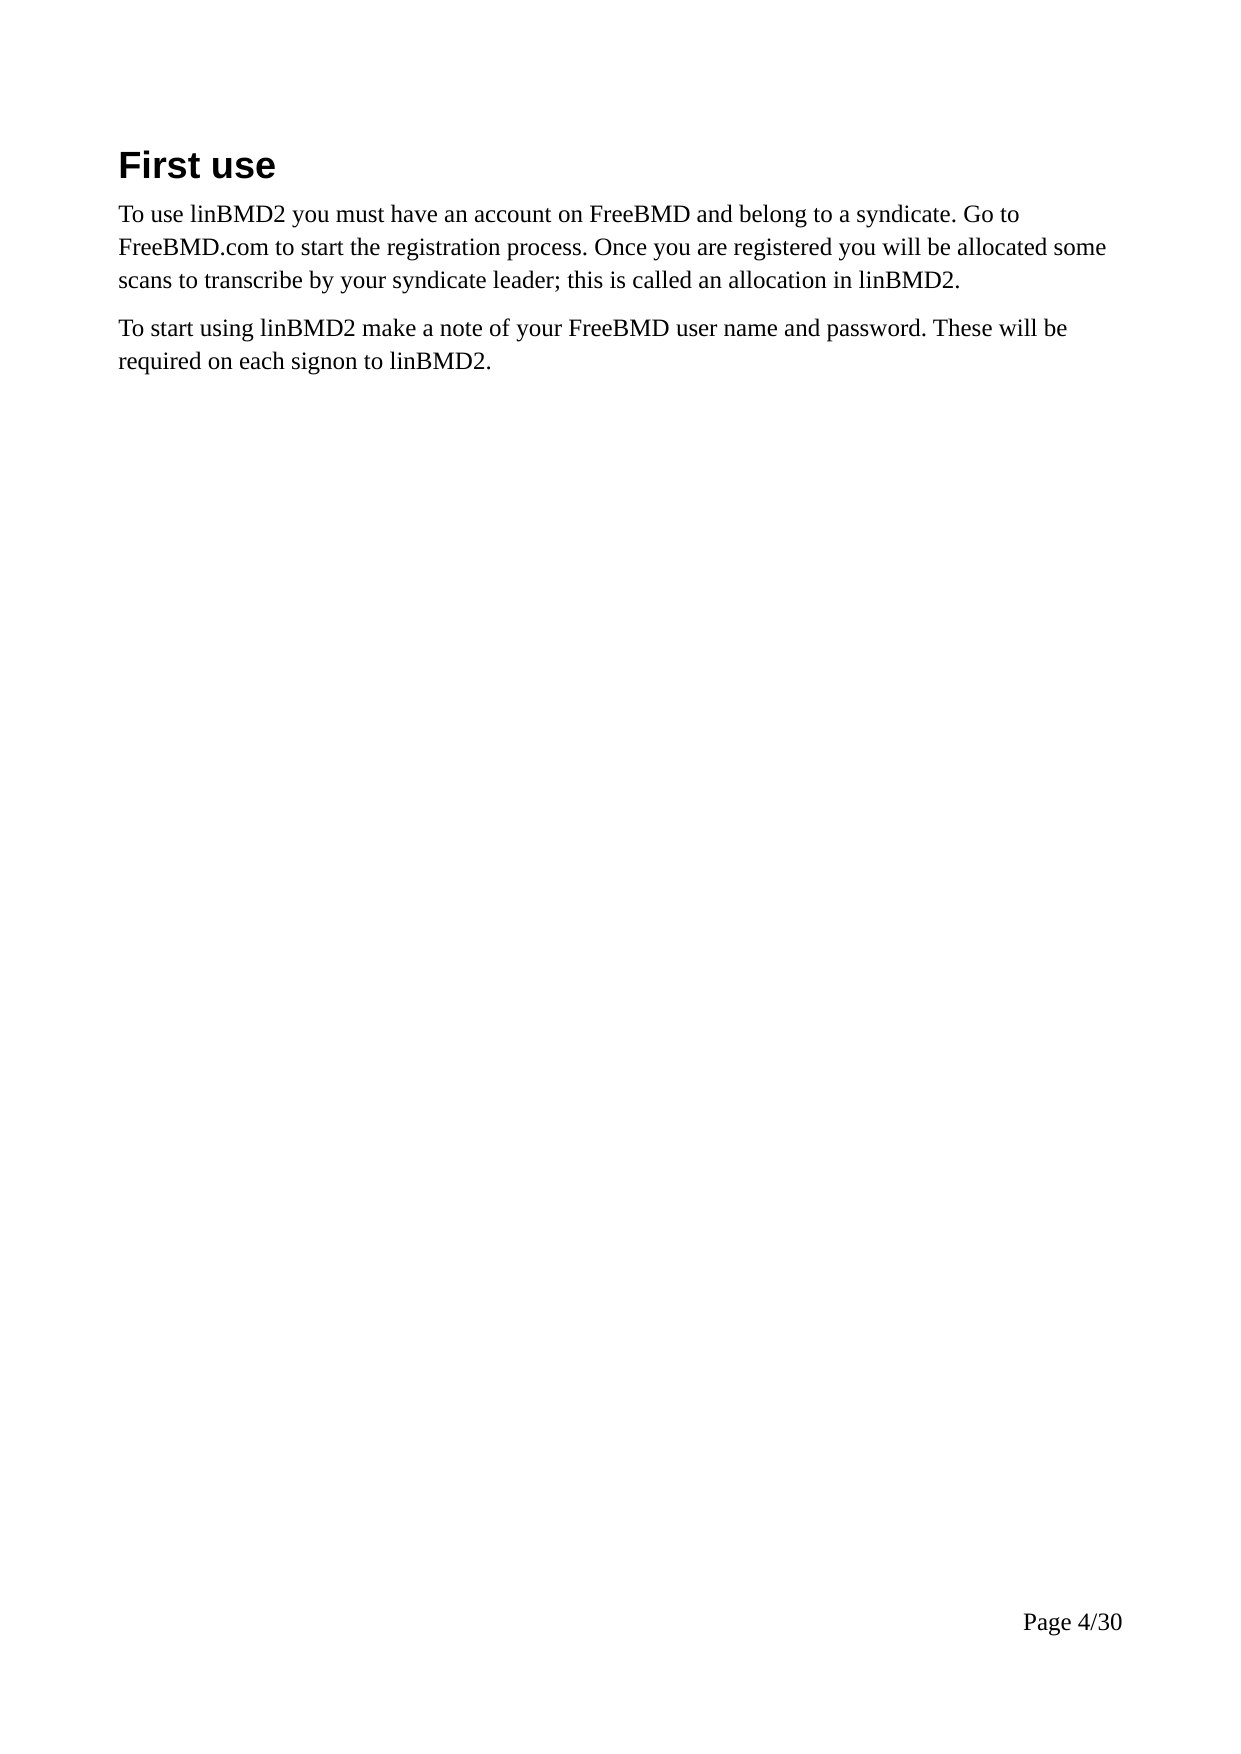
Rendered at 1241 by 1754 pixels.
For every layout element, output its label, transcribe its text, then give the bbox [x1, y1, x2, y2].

subtitle First use [118, 143, 1122, 187]
text To use linBMD2 you must have an account on FreeBMD and belong to a syndicate. Go to FreeBMD.com to start the registration process. Once you are registered you will be allocated some scans to transcribe by your syndicate leader; this is called an allocation in linBMD2. [118, 199, 1122, 294]
text To start using linBMD2 make a note of your FreeBMD user name and password. These will be required on each signon to linBMD2. [118, 313, 1122, 375]
